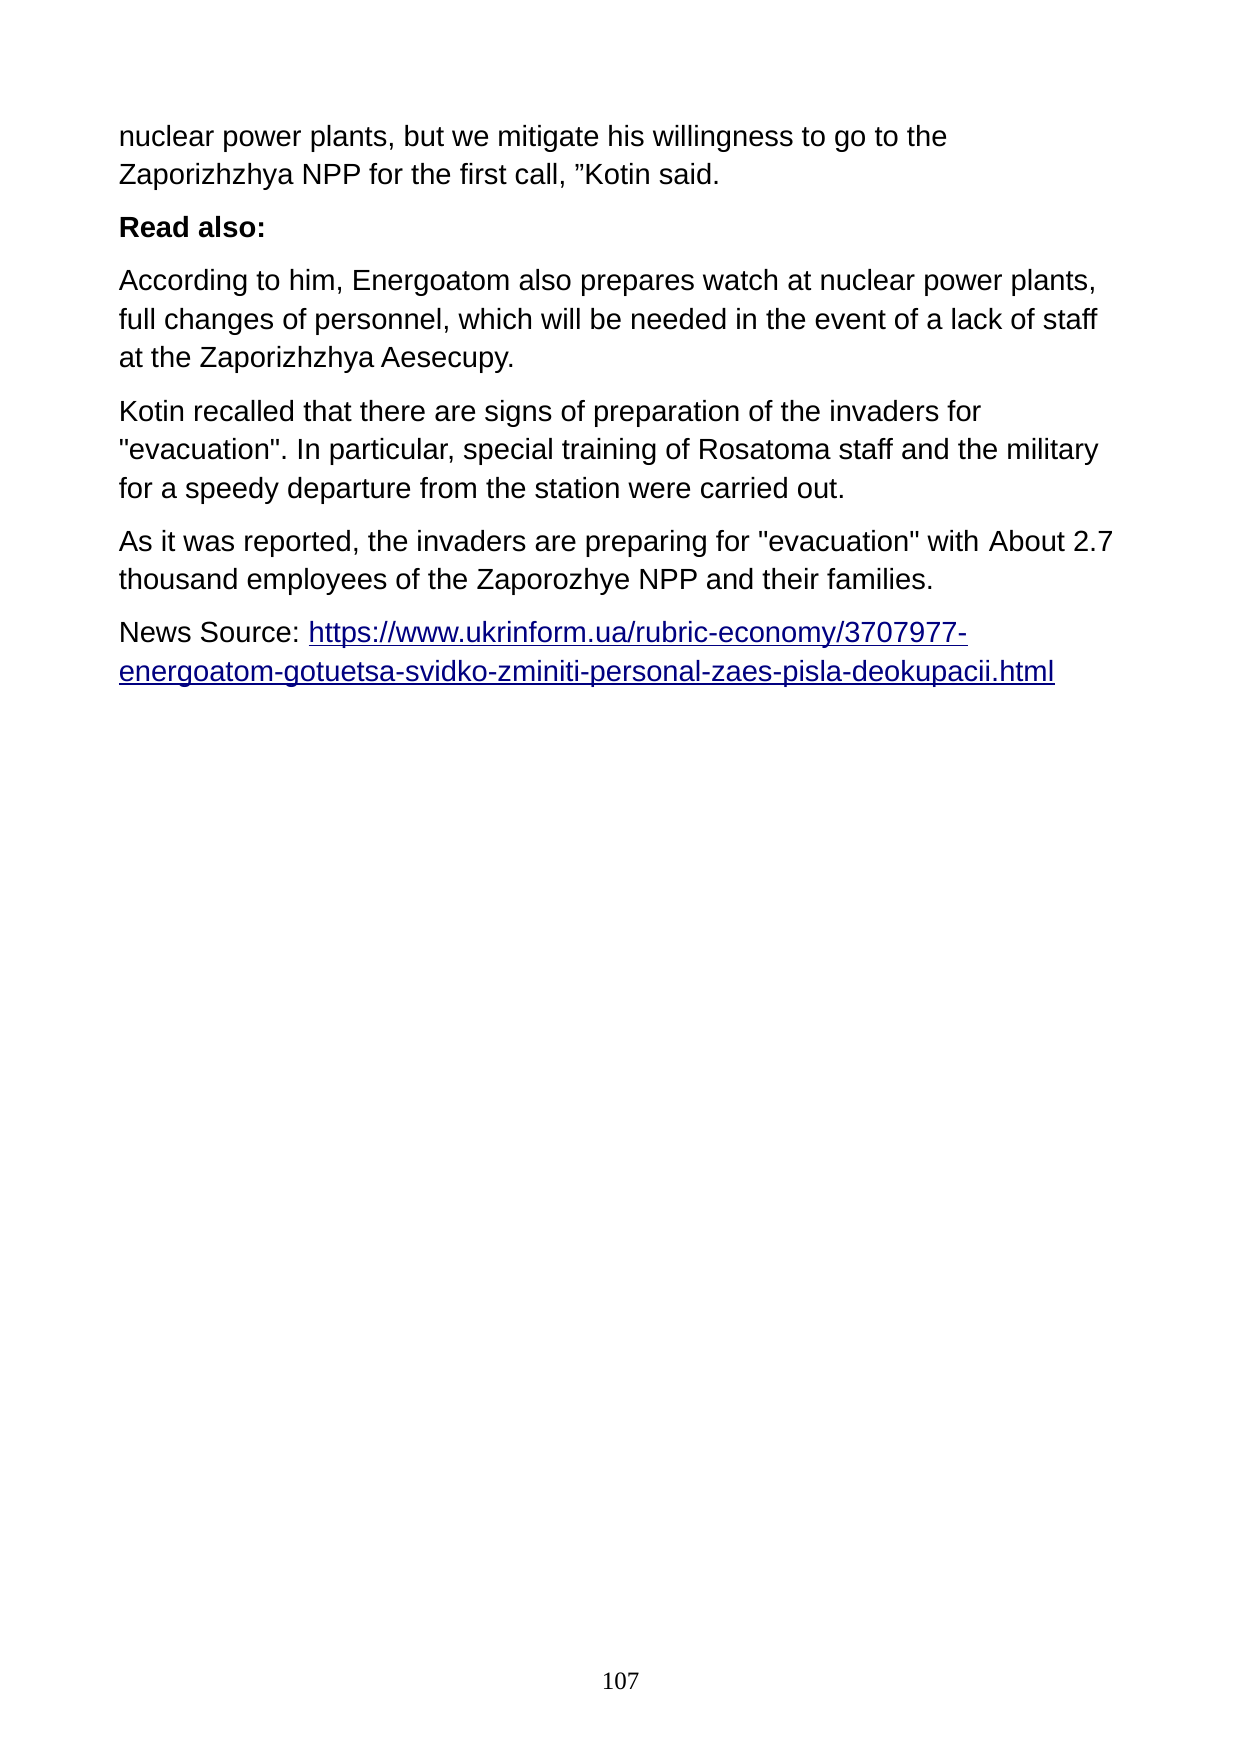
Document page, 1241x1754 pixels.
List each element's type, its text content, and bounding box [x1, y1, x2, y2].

text Kotin recalled that there are signs of preparation of the invaders for "evacuation". In particular, special training of Rosatoma staff and the military for a speedy departure from the station were carried out. [118, 393, 1122, 504]
text According to him, Energoatom also prepares watch at nuclear power plants, full changes of personnel, which will be needed in the event of a lack of staff at the Zaporizhzhya Aesecupy. [118, 263, 1122, 374]
text Read also: [118, 210, 1122, 244]
text As it was reported, the invaders are preparing for "evacuation" with About 2.7 thousand employees of the Zaporozhye NPP and their families. [118, 524, 1122, 596]
text News Source: https://www.ukrinform.ua/rubric-economy/3707977-energoatom-gotuetsa-svidko-zminiti-personal-zaes-pisla-deokupacii.html [118, 615, 1122, 687]
text nuclear power plants, but we mitigate his willingness to go to the Zaporizhzhya NPP for the first call, ”Kotin said. [118, 118, 1122, 191]
